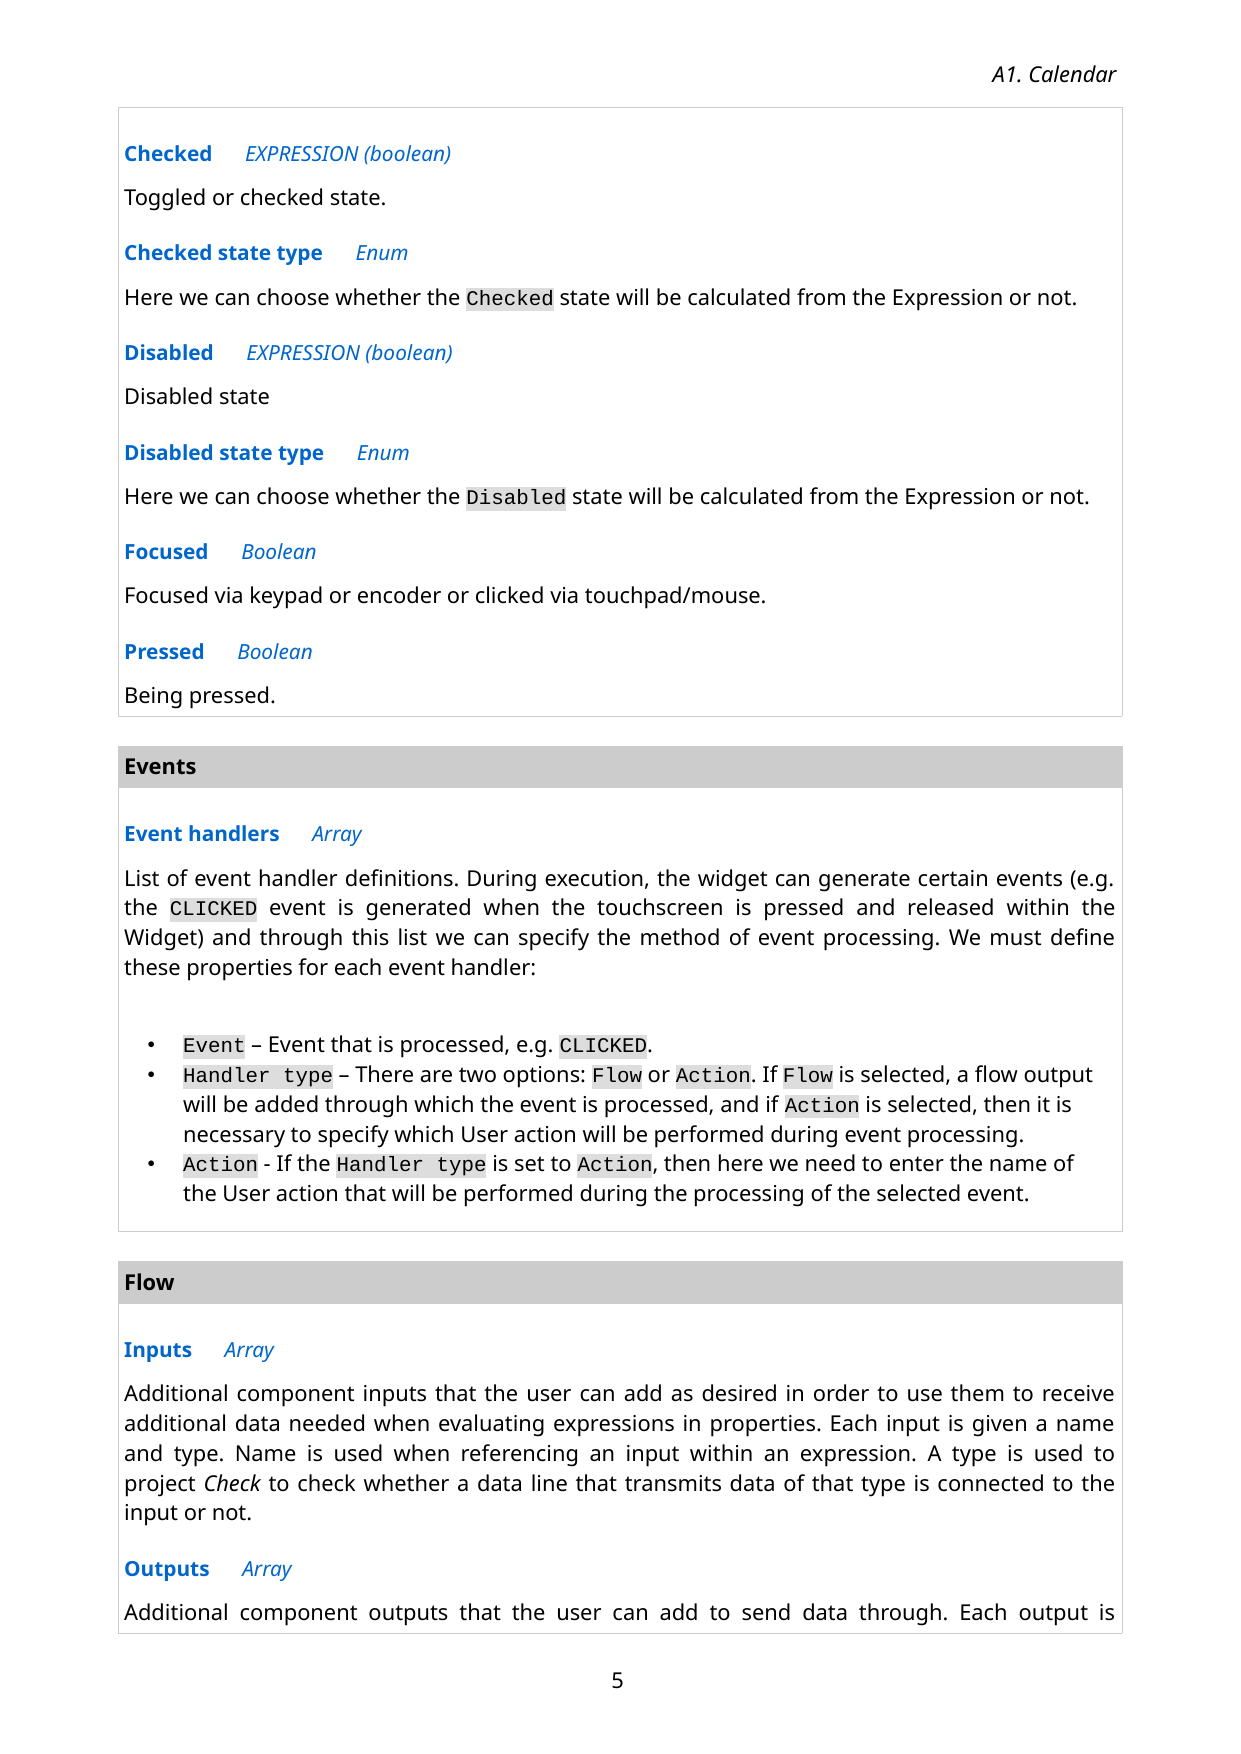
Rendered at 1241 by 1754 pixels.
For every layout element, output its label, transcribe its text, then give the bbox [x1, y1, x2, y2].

table_header Flow [119, 1262, 1122, 1303]
table_header Events [119, 747, 1122, 787]
table_cell Event handlers Array List of event handler definitions. During execution, the widget can generate certain events (e.g. the CLICKED event is generated when the touchscreen is pressed and released within the Widget) and through this list we can specify the method of event processing. We must define these properties for each event handler: Event – Event that is processed, e.g. CLICKED. Handler type – There are two options: Flow or Action. If Flow is selected, a flow output will be added through which the event is processed, and if Action is selected, then it is necessary to specify which User action will be performed during event processing. Action - If the Handler type is set to Action, then here we need to enter the name of the User action that will be performed during the processing of the selected event. [119, 788, 1122, 1231]
table_cell Checked EXPRESSION (boolean) Toggled or checked state. Checked state type Enum Here we can choose whether the Checked state will be calculated from the Expression or not. Disabled EXPRESSION (boolean) Disabled state Disabled state type Enum Here we can choose whether the Disabled state will be calculated from the Expression or not. Focused Boolean Focused via keypad or encoder or clicked via touchpad/mouse. Pressed Boolean Being pressed. [119, 108, 1122, 716]
table_cell Inputs Array Additional component inputs that the user can add as desired in order to use them to receive additional data needed when evaluating expressions in properties. Each input is given a name and type. Name is used when referencing an input within an expression. A type is used to project Check to check whether a data line that transmits data of that type is connected to the input or not. Outputs Array Additional component outputs that the user can add to send data through. Each output is [119, 1304, 1122, 1632]
